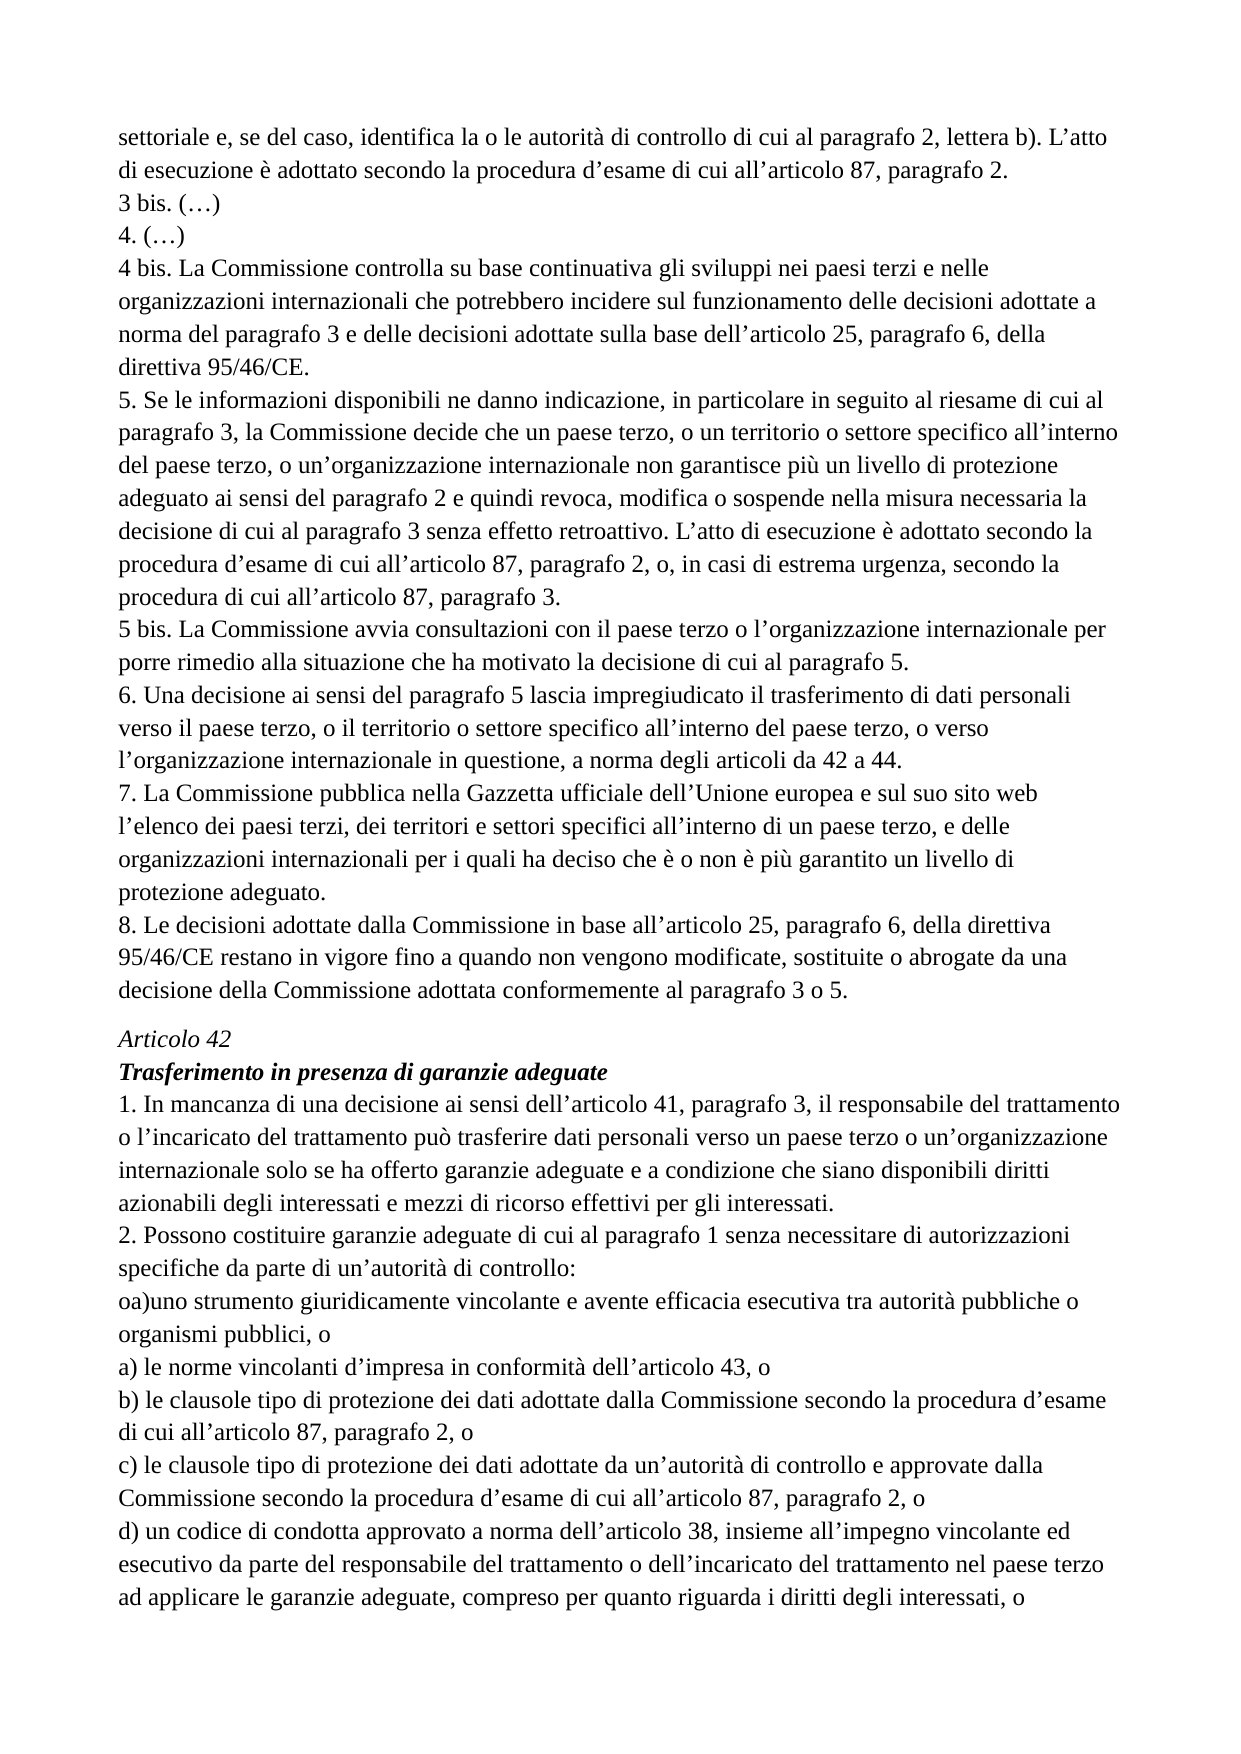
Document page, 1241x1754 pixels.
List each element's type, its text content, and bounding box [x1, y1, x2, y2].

text 1. In mancanza di una decisione ai sensi dell’articolo 41, paragrafo 3, il responsabile del trattamento o l’incaricato del trattamento può trasferire dati personali verso un paese terzo o un’organizzazione internazionale solo se ha offerto garanzie adeguate e a condizione che siano disponibili diritti azionabili degli interessati e mezzi di ricorso effettivi per gli interessati. 2. Possono costituire garanzie adeguate di cui al paragrafo 1 senza necessitare di autorizzazioni specifiche da parte di un’autorità di controllo: oa)uno strumento giuridicamente vincolante e avente efficacia esecutiva tra autorità pubbliche o organismi pubblici, o a) le norme vincolanti d’impresa in conformità dell’articolo 43, o b) le clausole tipo di protezione dei dati adottate dalla Commissione secondo la procedura d’esame di cui all’articolo 87, paragrafo 2, o c) le clausole tipo di protezione dei dati adottate da un’autorità di controllo e approvate dalla Commissione secondo la procedura d’esame di cui all’articolo 87, paragrafo 2, o d) un codice di condotta approvato a norma dell’articolo 38, insieme all’impegno vincolante ed esecutivo da parte del responsabile del trattamento o dell’incaricato del trattamento nel paese terzo ad applicare le garanzie adeguate, compreso per quanto riguarda i diritti degli interessati, o [118, 1085, 1122, 1610]
text settoriale e, se del caso, identifica la o le autorità di controllo di cui al paragrafo 2, lettera b). L’atto di esecuzione è adottato secondo la procedura d’esame di cui all’articolo 87, paragrafo 2. 3 bis. (…) 4. (…) 4 bis. La Commissione controlla su base continuativa gli sviluppi nei paesi terzi e nelle organizzazioni internazionali che potrebbero incidere sul funzionamento delle decisioni adottate a norma del paragrafo 3 e delle decisioni adottate sulla base dell’articolo 25, paragrafo 6, della direttiva 95/46/CE. 5. Se le informazioni disponibili ne danno indicazione, in particolare in seguito al riesame di cui al paragrafo 3, la Commissione decide che un paese terzo, o un territorio o settore specifico all’interno del paese terzo, o un’organizzazione internazionale non garantisce più un livello di protezione adeguato ai sensi del paragrafo 2 e quindi revoca, modifica o sospende nella misura necessaria la decisione di cui al paragrafo 3 senza effetto retroattivo. L’atto di esecuzione è adottato secondo la procedura d’esame di cui all’articolo 87, paragrafo 2, o, in casi di estrema urgenza, secondo la procedura di cui all’articolo 87, paragrafo 3. 5 bis. La Commissione avvia consultazioni con il paese terzo o l’organizzazione internazionale per porre rimedio alla situazione che ha motivato la decisione di cui al paragrafo 5. 6. Una decisione ai sensi del paragrafo 5 lascia impregiudicato il trasferimento di dati personali verso il paese terzo, o il territorio o settore specifico all’interno del paese terzo, o verso l’organizzazione internazionale in questione, a norma degli articoli da 42 a 44. 7. La Commissione pubblica nella Gazzetta ufficiale dell’Unione europea e sul suo sito web l’elenco dei paesi terzi, dei territori e settori specifici all’interno di un paese terzo, e delle organizzazioni internazionali per i quali ha deciso che è o non è più garantito un livello di protezione adeguato. 8. Le decisioni adottate dalla Commissione in base all’articolo 25, paragrafo 6, della direttiva 95/46/CE restano in vigore fino a quando non vengono modificate, sostituite o abrogate da una decisione della Commissione adottata conformemente al paragrafo 3 o 5. [118, 118, 1122, 1004]
text Articolo 42 [118, 1020, 1122, 1052]
text Trasferimento in presenza di garanzie adeguate [118, 1052, 1122, 1085]
